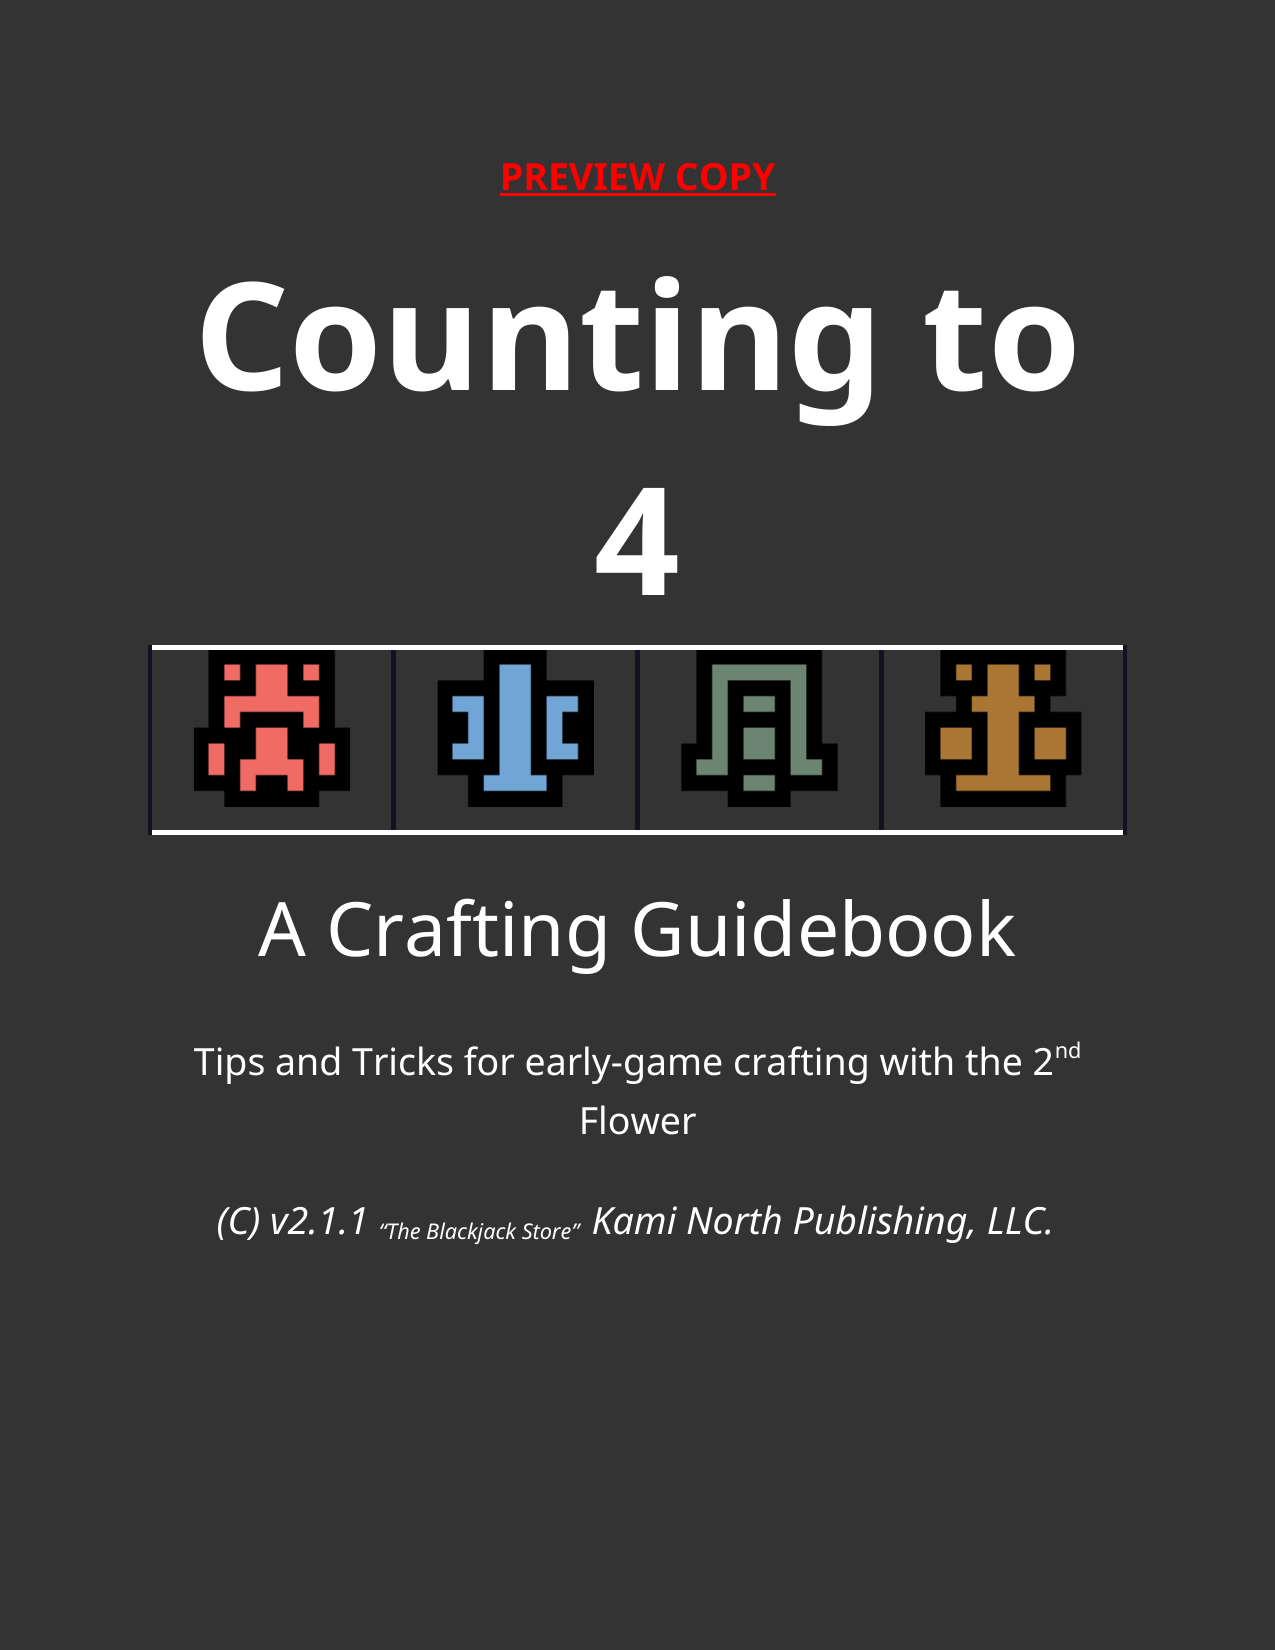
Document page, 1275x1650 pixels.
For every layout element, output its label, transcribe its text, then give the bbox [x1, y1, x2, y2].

table_header [152, 650, 391, 830]
picture [681, 650, 838, 807]
table_header [396, 650, 635, 830]
picture [437, 650, 594, 807]
table_header [884, 650, 1123, 830]
text (C) v2.1.1 “The Blackjack Store” Kami North Publishing, LLC. [150, 1194, 1125, 1245]
picture [193, 650, 350, 807]
picture [925, 650, 1082, 807]
text A Crafting Guidebook [150, 876, 1125, 978]
table_header [640, 650, 879, 830]
text Tips and Tricks for early-game crafting with the 2nd Flower [150, 1035, 1125, 1145]
title Counting to 4 [150, 231, 1125, 639]
